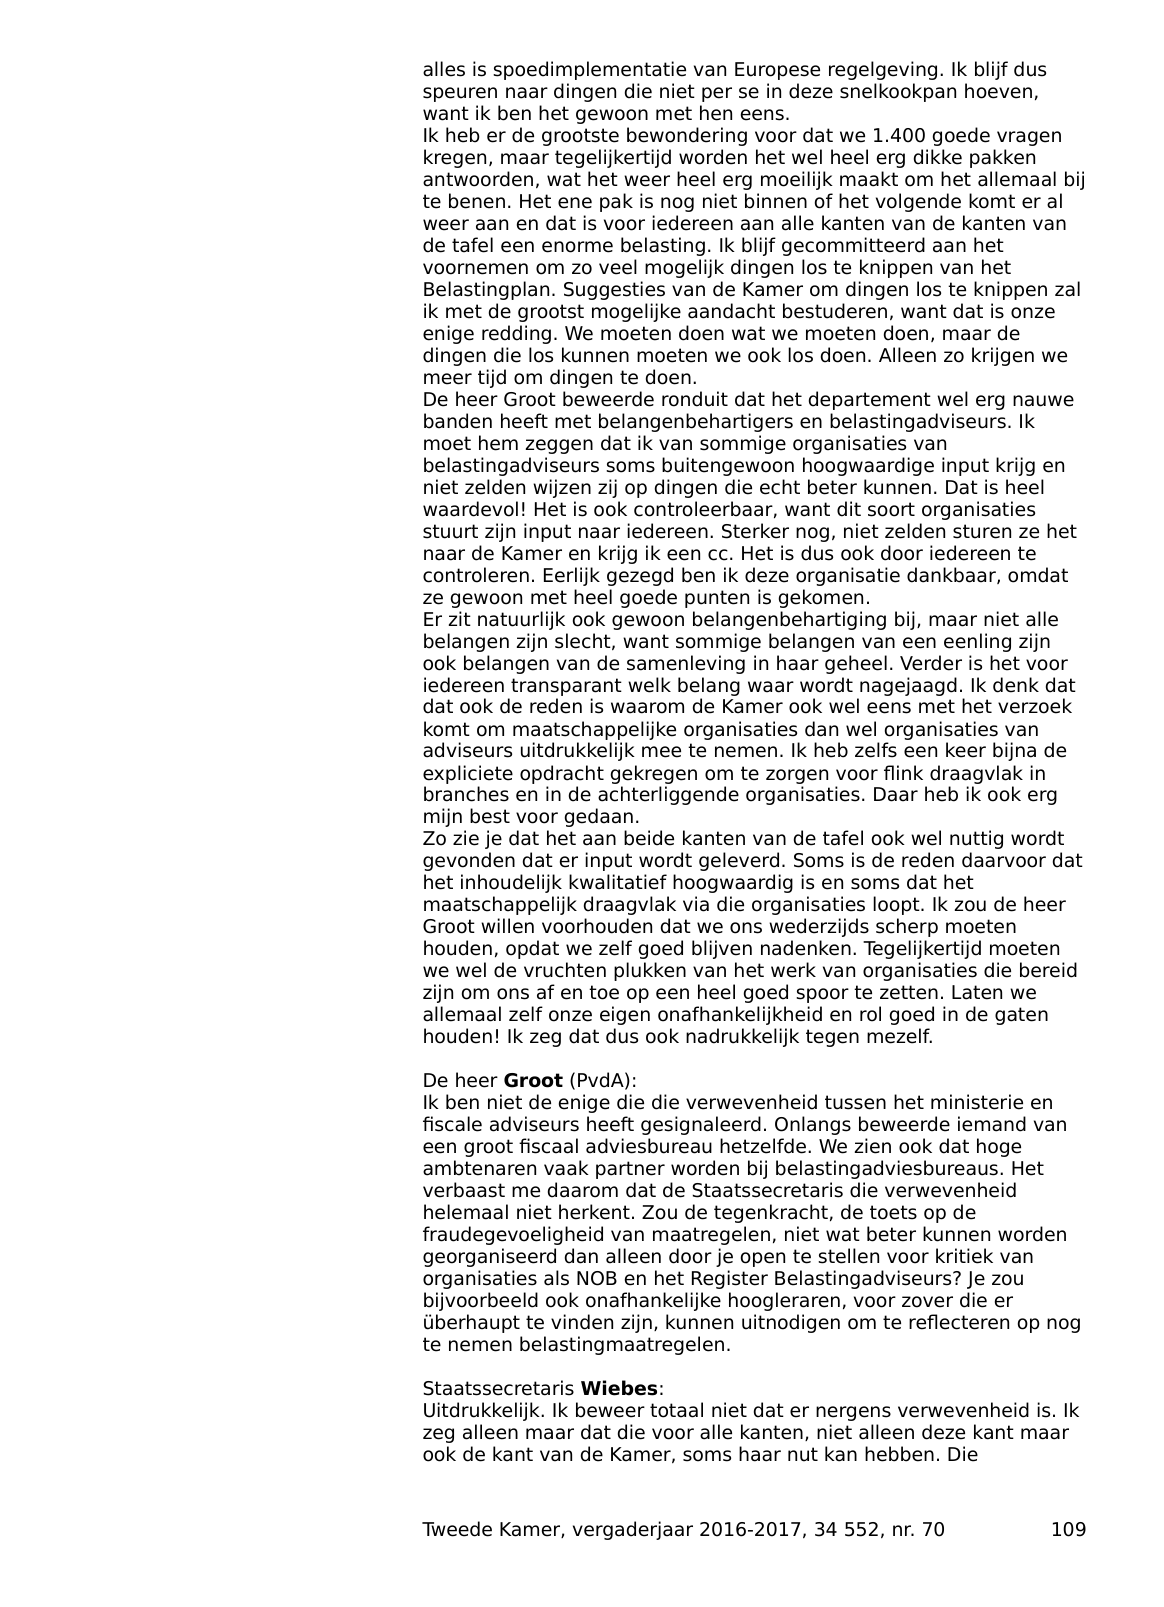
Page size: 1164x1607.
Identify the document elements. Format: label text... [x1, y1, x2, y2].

text Er zit natuurlijk ook gewoon belangenbehartiging bij, maar niet alle belangen zijn slecht, want sommige belangen van een eenling zijn ook belangen van de samenleving in haar geheel. Verder is het voor iedereen transparant welk belang waar wordt nagejaagd. Ik denk dat dat ook de reden is waarom de Kamer ook wel eens met het verzoek komt om maatschappelijke organisaties dan wel organisaties van adviseurs uitdrukkelijk mee te nemen. Ik heb zelfs een keer bijna de expliciete opdracht gekregen om te zorgen voor flink draagvlak in branches en in de achterliggende organisaties. Daar heb ik ook erg mijn best voor gedaan. [422, 608, 1087, 828]
text Ik ben niet de enige die die verwevenheid tussen het ministerie en fiscale adviseurs heeft gesignaleerd. Onlangs beweerde iemand van een groot fiscaal adviesbureau hetzelfde. We zien ook dat hoge ambtenaren vaak partner worden bij belastingadviesbureaus. Het verbaast me daarom dat de Staatssecretaris die verwevenheid helemaal niet herkent. Zou de tegenkracht, de toets op de fraudegevoeligheid van maatregelen, niet wat beter kunnen worden georganiseerd dan alleen door je open te stellen voor kritiek van organisaties als NOB en het Register Belastingadviseurs? Je zou bijvoorbeeld ook onafhankelijke hoogleraren, voor zover die er überhaupt te vinden zijn, kunnen uitnodigen om te reflecteren op nog te nemen belastingmaatregelen. [422, 1092, 1087, 1356]
text Staatssecretaris Wiebes: [422, 1378, 1087, 1400]
text Uitdrukkelijk. Ik beweer totaal niet dat er nergens verwevenheid is. Ik zeg alleen maar dat die voor alle kanten, niet alleen deze kant maar ook de kant van de Kamer, soms haar nut kan hebben. Die [422, 1400, 1087, 1466]
text De heer Groot (PvdA): [422, 1070, 1087, 1092]
text Zo zie je dat het aan beide kanten van de tafel ook wel nuttig wordt gevonden dat er input wordt geleverd. Soms is de reden daarvoor dat het inhoudelijk kwalitatief hoogwaardig is en soms dat het maatschappelijk draagvlak via die organisaties loopt. Ik zou de heer Groot willen voorhouden dat we ons wederzijds scherp moeten houden, opdat we zelf goed blijven nadenken. Tegelijkertijd moeten we wel de vruchten plukken van het werk van organisaties die bereid zijn om ons af en toe op een heel goed spoor te zetten. Laten we allemaal zelf onze eigen onafhankelijkheid en rol goed in de gaten houden! Ik zeg dat dus ook nadrukkelijk tegen mezelf. [422, 828, 1087, 1048]
text Ik heb er de grootste bewondering voor dat we 1.400 goede vragen kregen, maar tegelijkertijd worden het wel heel erg dikke pakken antwoorden, wat het weer heel erg moeilijk maakt om het allemaal bij te benen. Het ene pak is nog niet binnen of het volgende komt er al weer aan en dat is voor iedereen aan alle kanten van de kanten van de tafel een enorme belasting. Ik blijf gecommitteerd aan het voornemen om zo veel mogelijk dingen los te knippen van het Belastingplan. Suggesties van de Kamer om dingen los te knippen zal ik met de grootst mogelijke aandacht bestuderen, want dat is onze enige redding. We moeten doen wat we moeten doen, maar de dingen die los kunnen moeten we ook los doen. Alleen zo krijgen we meer tijd om dingen te doen. [422, 125, 1087, 389]
text alles is spoedimplementatie van Europese regelgeving. Ik blijf dus speuren naar dingen die niet per se in deze snelkookpan hoeven, want ik ben het gewoon met hen eens. [422, 59, 1087, 125]
text De heer Groot beweerde ronduit dat het departement wel erg nauwe banden heeft met belangenbehartigers en belastingadviseurs. Ik moet hem zeggen dat ik van sommige organisaties van belastingadviseurs soms buitengewoon hoogwaardige input krijg en niet zelden wijzen zij op dingen die echt beter kunnen. Dat is heel waardevol! Het is ook controleerbaar, want dit soort organisaties stuurt zijn input naar iedereen. Sterker nog, niet zelden sturen ze het naar de Kamer en krijg ik een cc. Het is dus ook door iedereen te controleren. Eerlijk gezegd ben ik deze organisatie dankbaar, omdat ze gewoon met heel goede punten is gekomen. [422, 389, 1087, 608]
